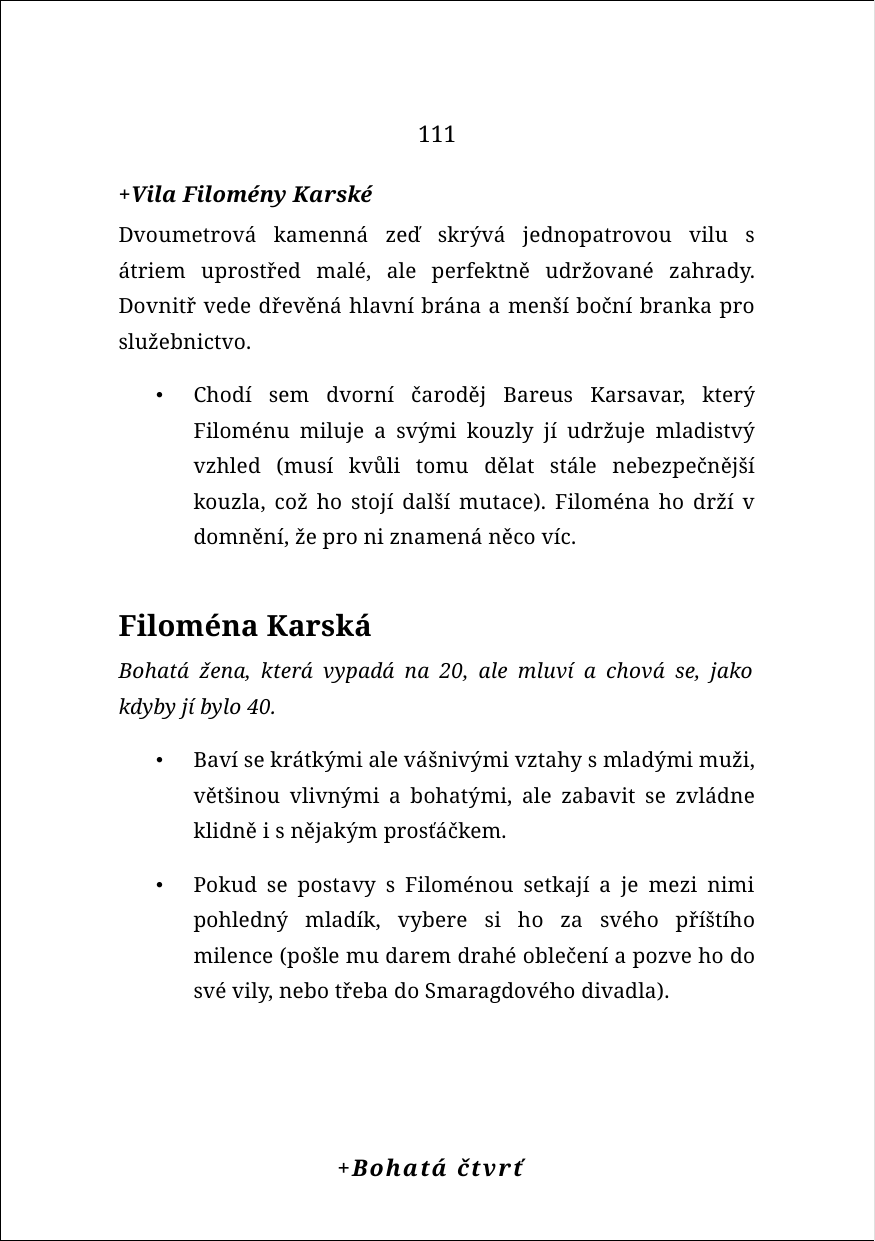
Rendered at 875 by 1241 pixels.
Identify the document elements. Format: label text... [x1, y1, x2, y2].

subtitle +Vila Filomény Karské [118, 179, 756, 209]
list Chodí sem dvorní čaroděj Bareus Karsavar, který Filoménu miluje a svými kouzly jí udržuje mladistvý vzhled (musí kvůli tomu dělat stále nebezpečnější kouzla, což ho stojí další mutace). Filoména ho drží v domnění, že pro ni znamená něco víc. [156, 380, 756, 551]
text Dvoumetrová kamenná zeď skrývá jednopatrovou vilu s átriem uprostřed malé, ale perfektně udržované zahrady. Dovnitř vede dřevěná hlavní brána a menší boční branka pro služebnictvo. [118, 221, 756, 356]
list Baví se krátkými ale vášnivými vztahy s mladými muži, většinou vlivnými a bohatými, ale zabavit se zvládne klidně i s nějakým prosťáčkem. [156, 745, 756, 845]
text Bohatá žena, která vypadá na 20, ale mluví a chová se, jako kdyby jí bylo 40. [118, 657, 756, 721]
subtitle Filoména Karská [118, 605, 756, 645]
list Pokud se postavy s Filoménou setkají a je mezi nimi pohledný mladík, vybere si ho za svého příštího milence (pošle mu darem drahé oblečení a pozve ho do své vily, nebo třeba do Smaragdového divadla). [156, 870, 756, 1005]
